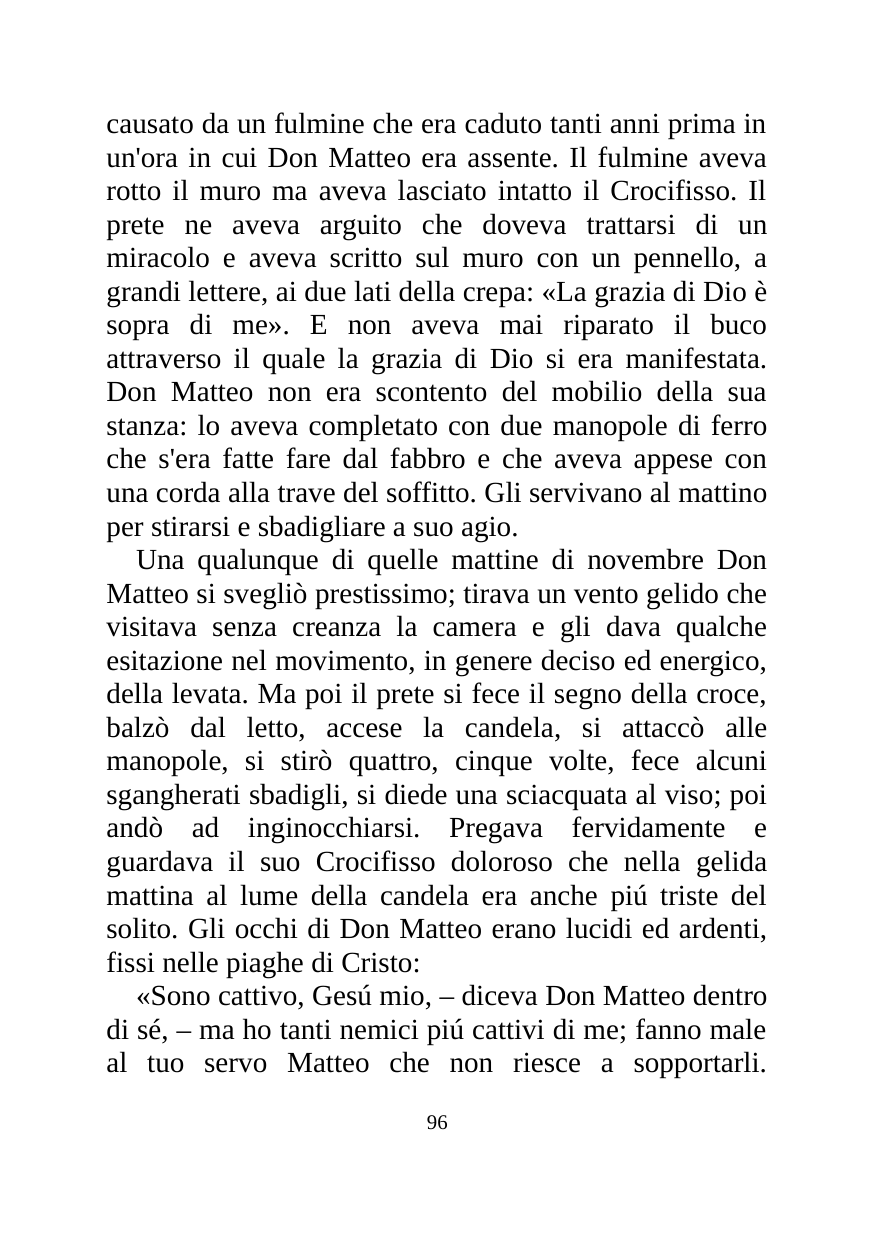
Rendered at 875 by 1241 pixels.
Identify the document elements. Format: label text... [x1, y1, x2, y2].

text «Sono cattivo, Gesú mio, – diceva Don Matteo dentro di sé, – ma ho tanti nemici piú cattivi di me; fanno male al tuo servo Matteo che non riesce a sopportarli. [106, 978, 768, 1079]
text causato da un fulmine che era caduto tanti anni prima in un'ora in cui Don Matteo era assente. Il fulmine aveva rotto il muro ma aveva lasciato intatto il Crocifisso. Il prete ne aveva arguito che doveva trattarsi di un miracolo e aveva scritto sul muro con un pennello, a grandi lettere, ai due lati della crepa: «La grazia di Dio è sopra di me». E non aveva mai riparato il buco attraverso il quale la grazia di Dio si era manifestata. Don Matteo non era scontento del mobilio della sua stanza: lo aveva completato con due manopole di ferro che s'era fatte fare dal fabbro e che aveva appese con una corda alla trave del soffitto. Gli servivano al mattino per stirarsi e sbadigliare a suo agio. [106, 106, 768, 542]
text Una qualunque di quelle mattine di novembre Don Matteo si svegliò prestissimo; tirava un vento gelido che visitava senza creanza la camera e gli dava qualche esitazione nel movimento, in genere deciso ed energico, della levata. Ma poi il prete si fece il segno della croce, balzò dal letto, accese la candela, si attaccò alle manopole, si stirò quattro, cinque volte, fece alcuni sgangherati sbadigli, si diede una sciacquata al viso; poi andò ad inginocchiarsi. Pregava fervidamente e guardava il suo Crocifisso doloroso che nella gelida mattina al lume della candela era anche piú triste del solito. Gli occhi di Don Matteo erano lucidi ed ardenti, fissi nelle piaghe di Cristo: [106, 542, 768, 978]
